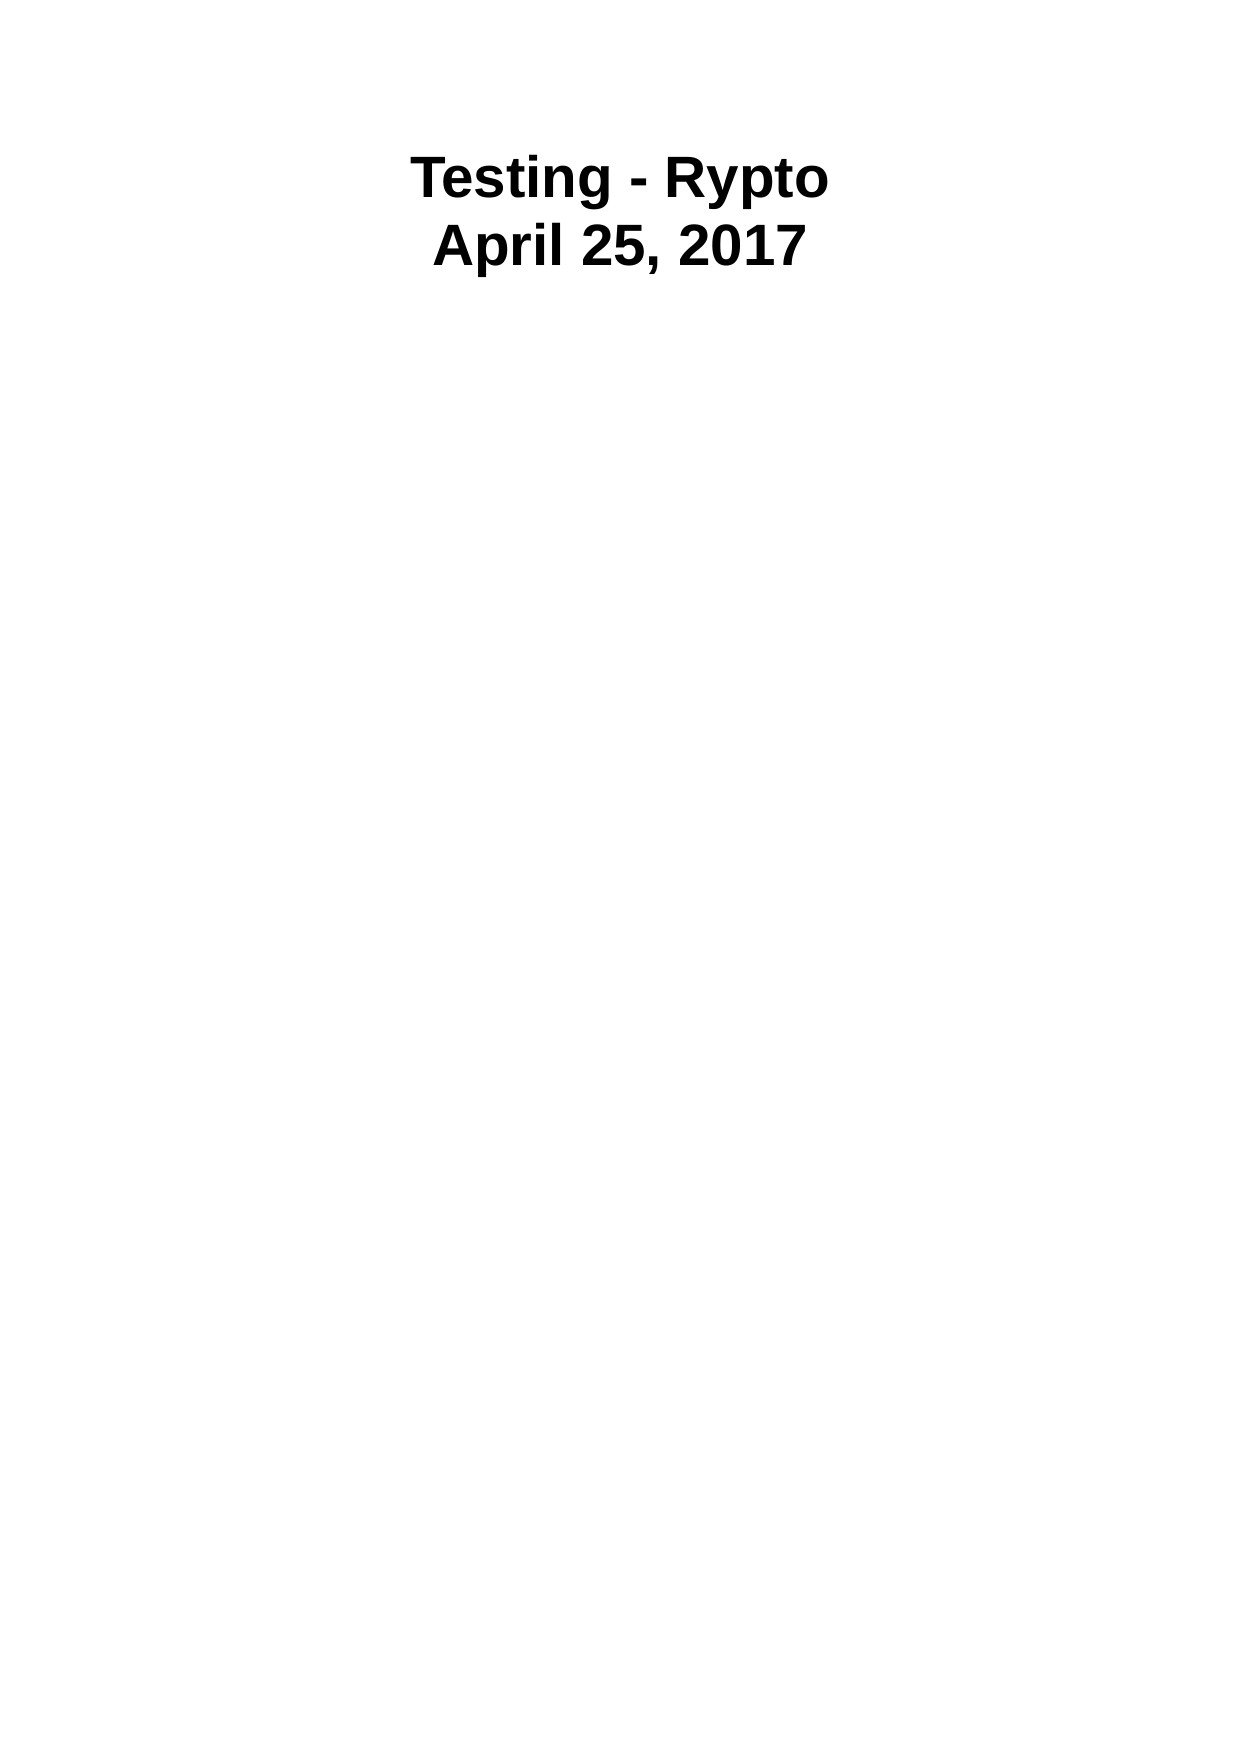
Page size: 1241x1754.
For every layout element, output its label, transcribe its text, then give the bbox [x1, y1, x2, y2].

title Testing - Rypto April 25, 2017 [118, 143, 1122, 277]
